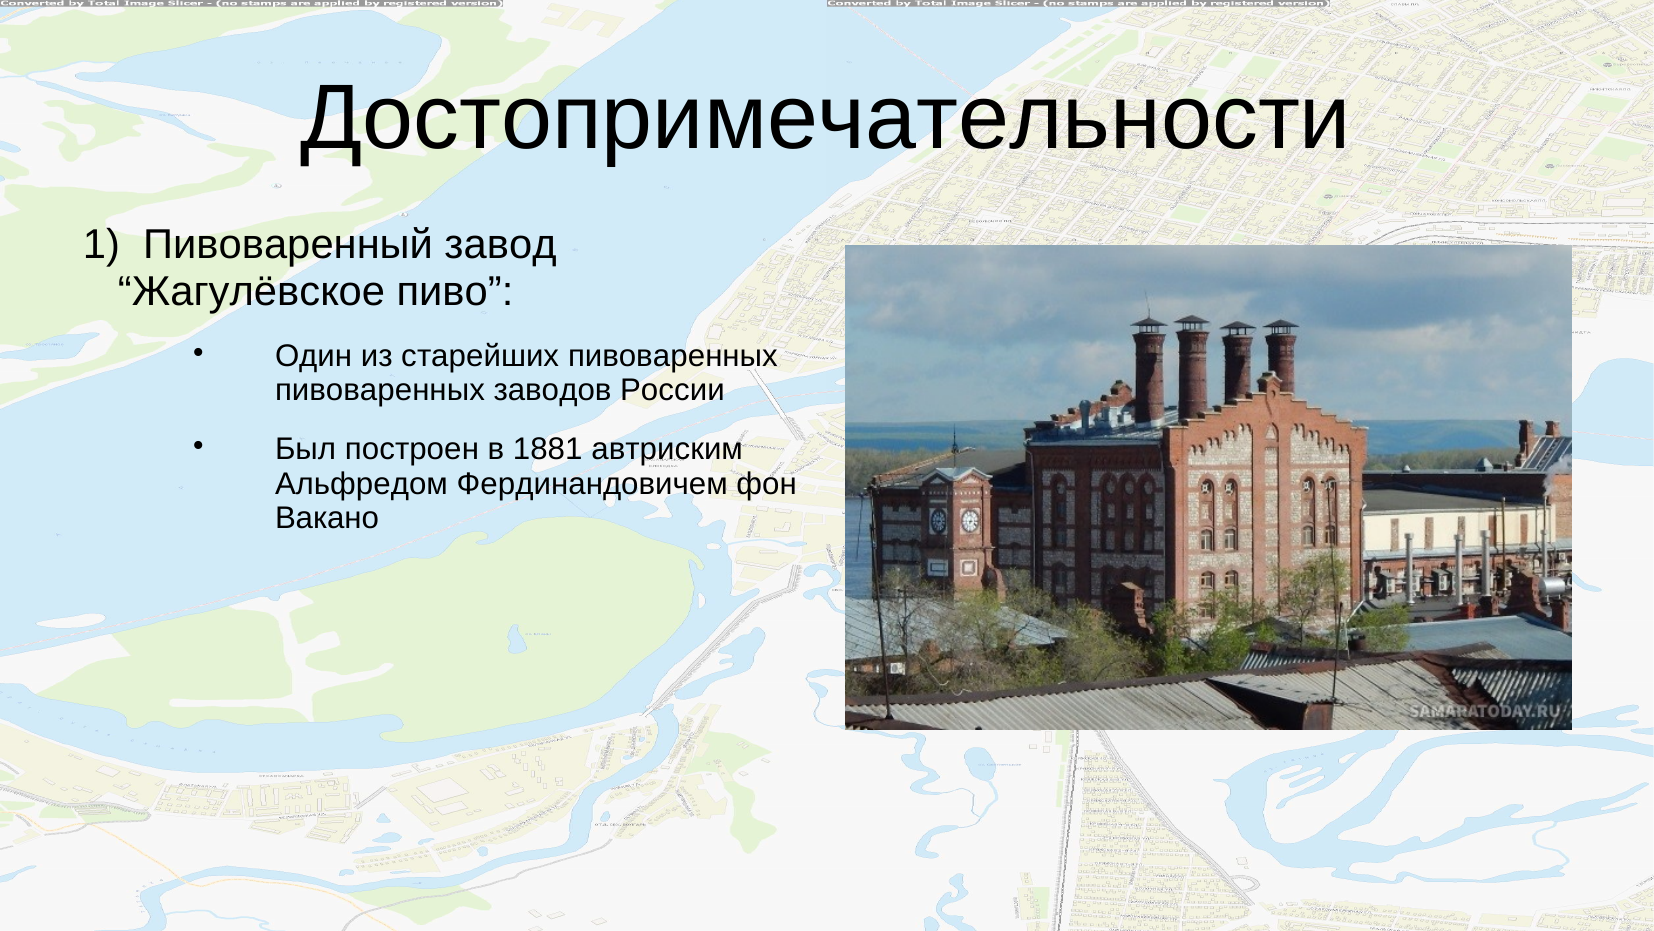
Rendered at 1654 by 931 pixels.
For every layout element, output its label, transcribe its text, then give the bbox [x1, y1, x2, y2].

list Пивоваренный завод “Жагулёвское пиво”: Один из старейших пивоваренных пивоваренных заводов России Был построен в 1881 автриским Альфредом Фердинандовичем фон Вакано [82, 217, 809, 758]
title Достопримечательности [82, 36, 1571, 193]
picture [845, 245, 1572, 730]
